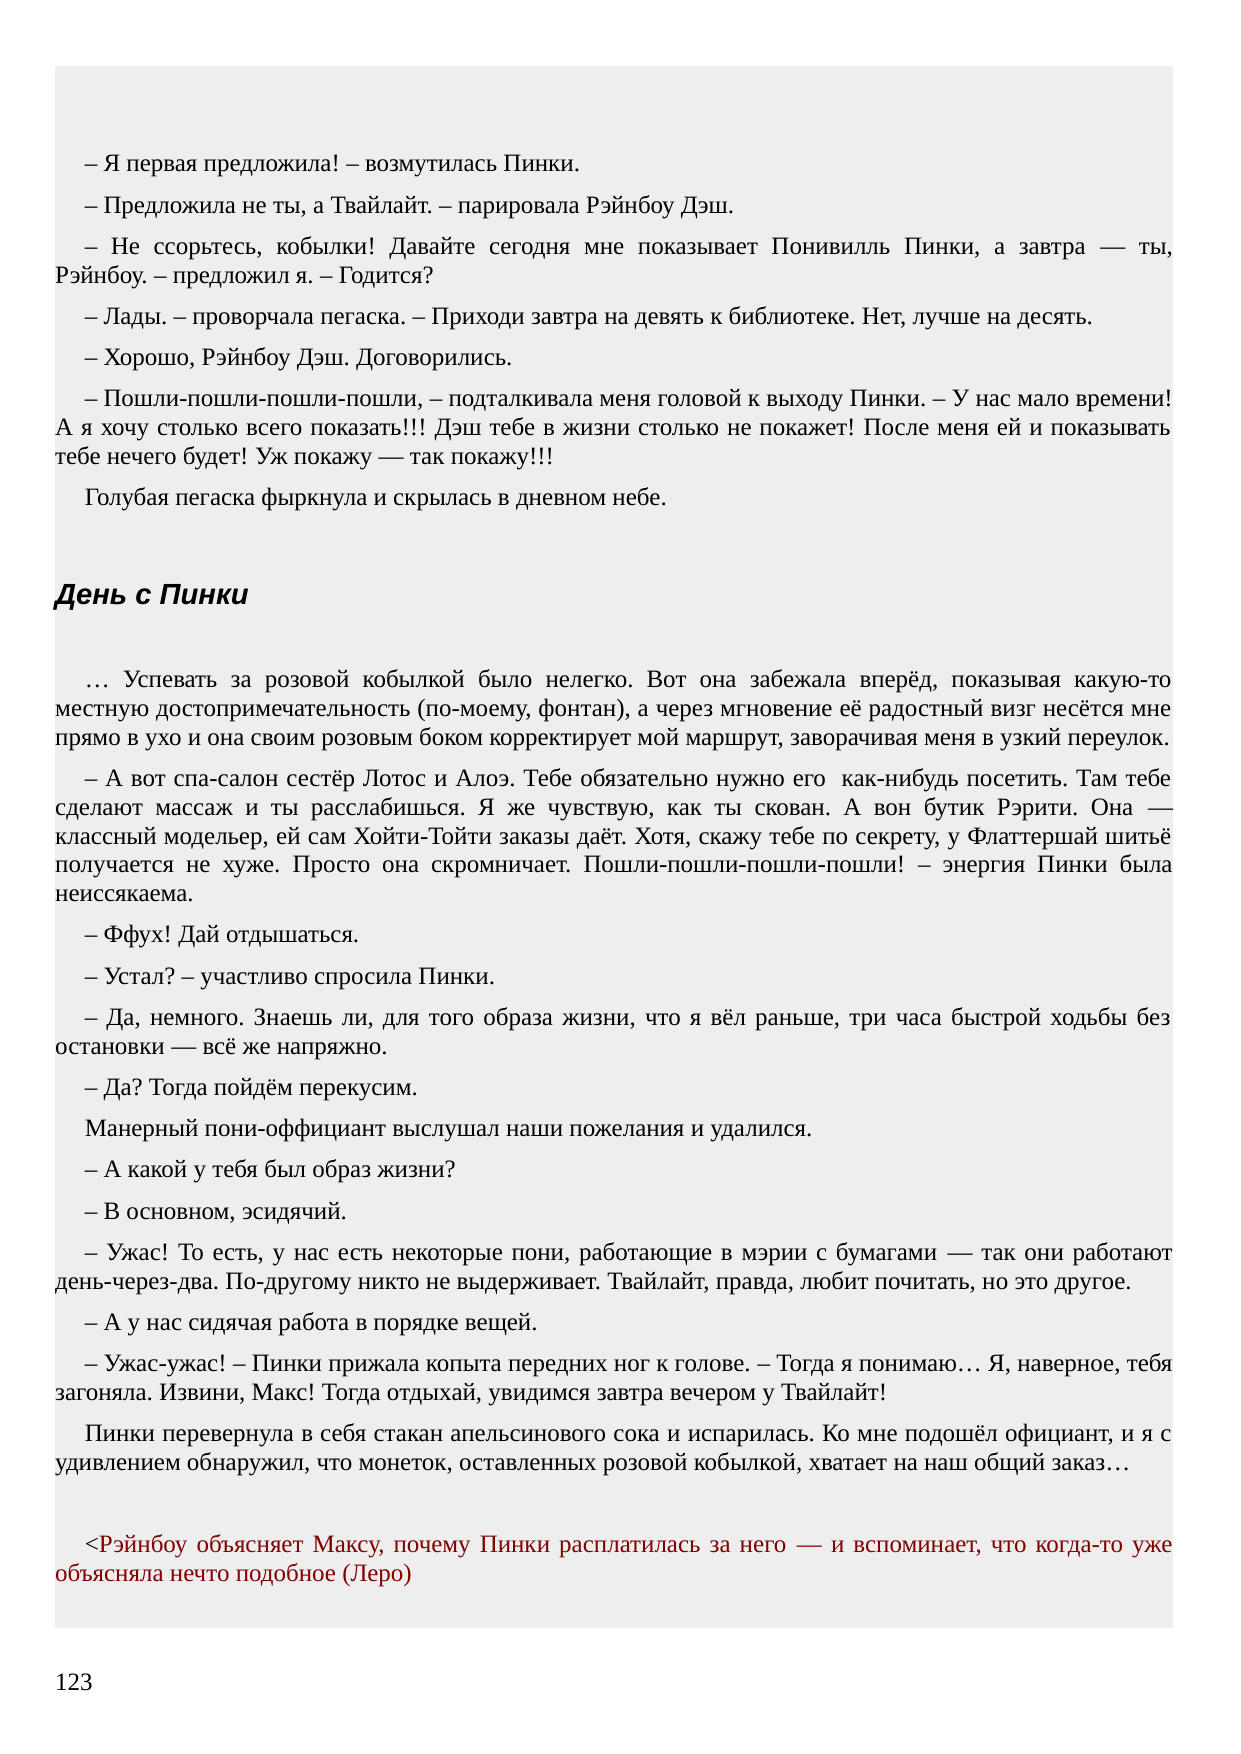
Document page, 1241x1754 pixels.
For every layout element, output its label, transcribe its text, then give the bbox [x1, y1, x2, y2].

text – А какой у тебя был образ жизни? [55, 1154, 1173, 1183]
text – Да? Тогда пойдём перекусим. [55, 1072, 1173, 1101]
text – А вот спа-салон сестёр Лотос и Алоэ. Тебе обязательно нужно его как-нибудь посетить. Там тебе сделают массаж и ты расслабишься. Я же чувствую, как ты скован. А вон бутик Рэрити. Она — классный модельер, ей сам Хойти-Тойти заказы даёт. Хотя, скажу тебе по секрету, у Флаттершай шитьё получается не хуже. Просто она скромничает. Пошли-пошли-пошли-пошли! – энергия Пинки была неиссякаема. [55, 763, 1173, 907]
text <Рэйнбоу объясняет Максу, почему Пинки расплатилась за него — и вспоминает, что когда-то уже объясняла нечто подобное (Леро) [55, 1529, 1173, 1587]
text – А у нас сидячая работа в порядке вещей. [55, 1307, 1173, 1336]
subtitle День с Пинки [55, 577, 1173, 611]
text – Да, немного. Знаешь ли, для того образа жизни, что я вёл раньше, три часа быстрой ходьбы без остановки — всё же напряжно. [55, 1002, 1173, 1059]
text – Я первая предложила! – возмутилась Пинки. [55, 148, 1173, 177]
text … Успевать за розовой кобылкой было нелегко. Вот она забежала вперёд, показывая какую-то местную достопримечательность (по-моему, фонтан), а через мгновение её радостный визг несётся мне прямо в ухо и она своим розовым боком корректирует мой маршрут, заворачивая меня в узкий переулок. [55, 664, 1173, 751]
text – Ужас! То есть, у нас есть некоторые пони, работающие в мэрии с бумагами — так они работают день-через-два. По-другому никто не выдерживает. Твайлайт, правда, любит почитать, но это другое. [55, 1237, 1173, 1294]
text – В основном, эсидячий. [55, 1196, 1173, 1224]
text – Пошли-пошли-пошли-пошли, – подталкивала меня головой к выходу Пинки. – У нас мало времени! А я хочу столько всего показать!!! Дэш тебе в жизни столько не покажет! После меня ей и показывать тебе нечего будет! Уж покажу — так покажу!!! [55, 383, 1173, 470]
text – Предложила не ты, а Твайлайт. – парировала Рэйнбоу Дэш. [55, 190, 1173, 218]
text – Лады. – проворчала пегаска. – Приходи завтра на девять к библиотеке. Нет, лучше на десять. [55, 301, 1173, 330]
text Голубая пегаска фыркнула и скрылась в дневном небе. [55, 482, 1173, 511]
text – Ффух! Дай отдышаться. [55, 919, 1173, 948]
text Пинки перевернула в себя стакан апельсинового сока и испарилась. Ко мне подошёл официант, и я с удивлением обнаружил, что монеток, оставленных розовой кобылкой, хватает на наш общий заказ… [55, 1418, 1173, 1476]
text Манерный пони-оффициант выслушал наши пожелания и удалился. [55, 1113, 1173, 1142]
text – Ужас-ужас! – Пинки прижала копыта передних ног к голове. – Тогда я понимаю… Я, наверное, тебя загоняла. Извини, Макс! Тогда отдыхай, увидимся завтра вечером у Твайлайт! [55, 1348, 1173, 1406]
text – Устал? – участливо спросила Пинки. [55, 961, 1173, 989]
text – Не ссорьтесь, кобылки! Давайте сегодня мне показывает Понивилль Пинки, а завтра — ты, Рэйнбоу. – предложил я. – Годится? [55, 231, 1173, 288]
text – Хорошо, Рэйнбоу Дэш. Договорились. [55, 342, 1173, 371]
